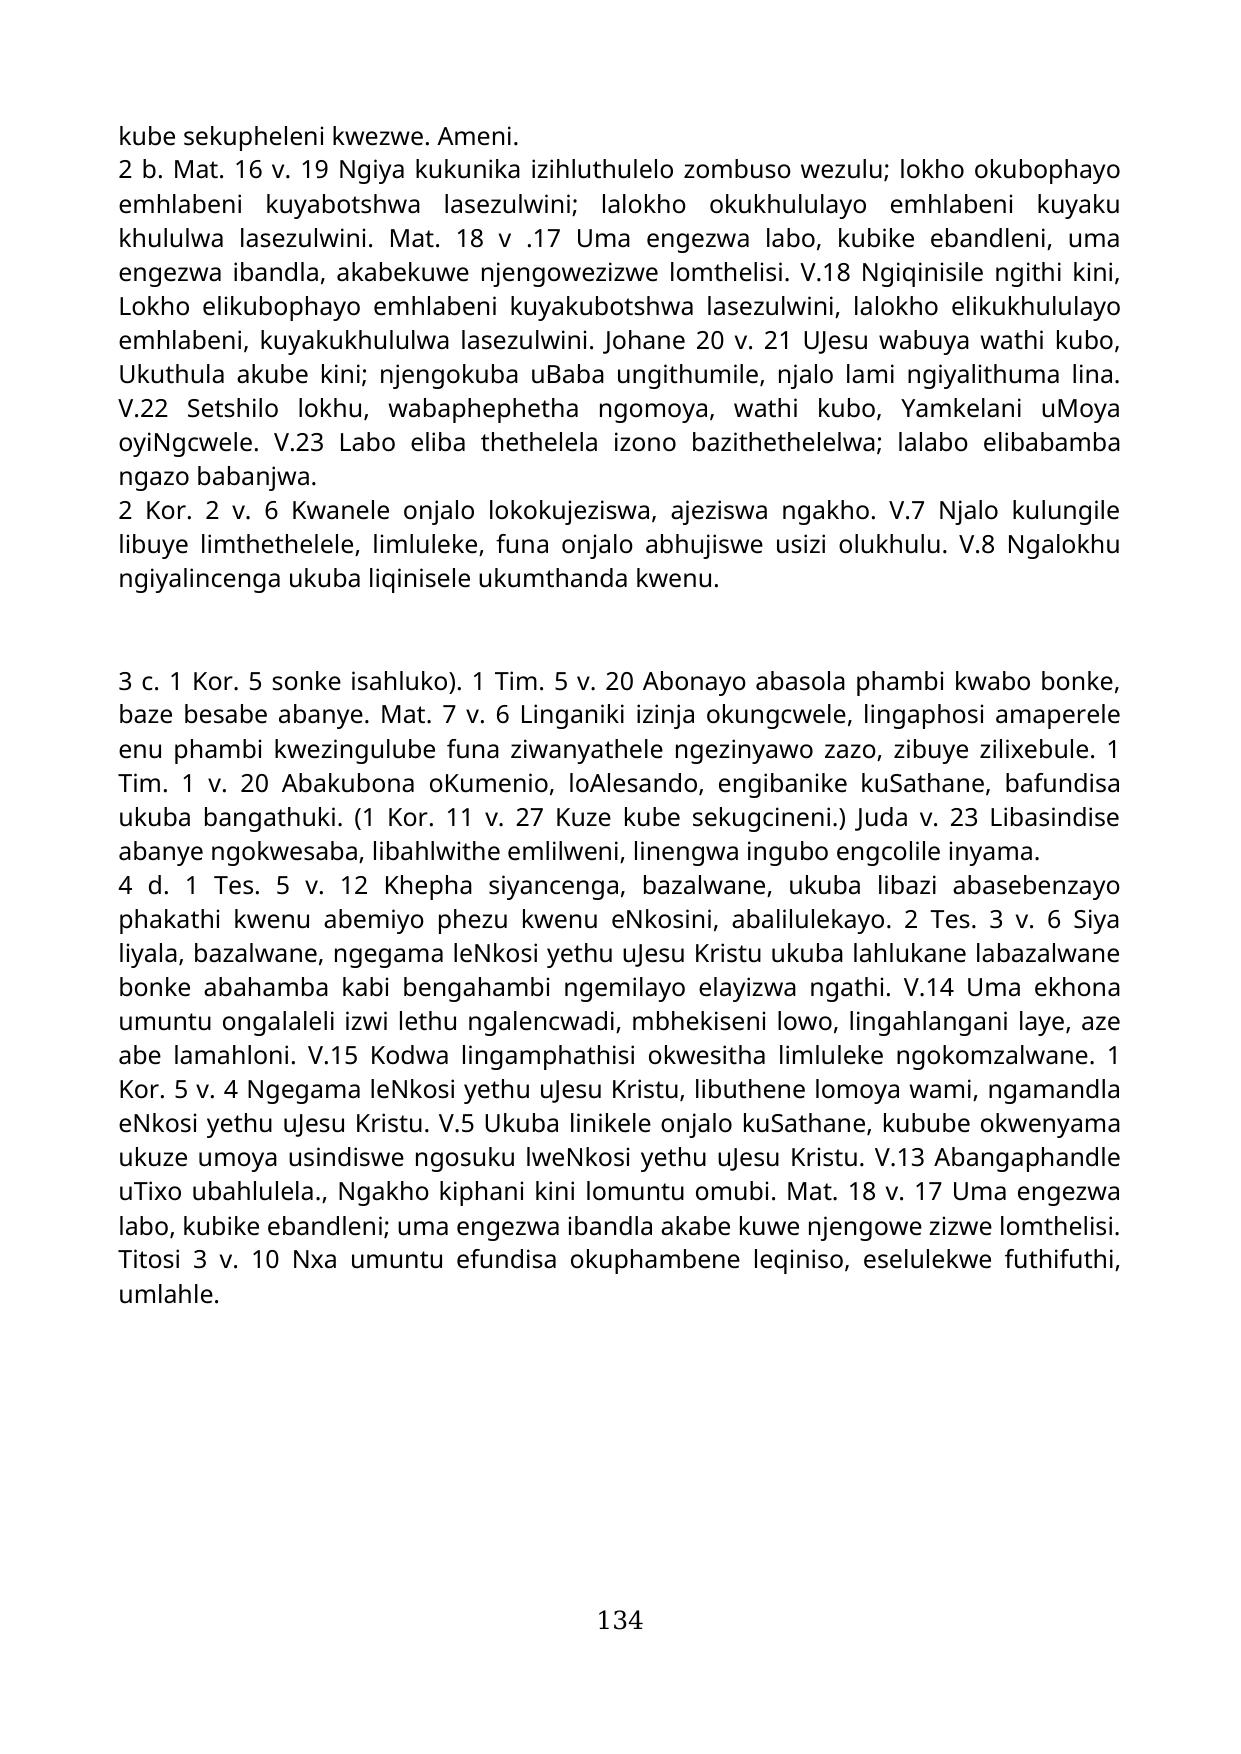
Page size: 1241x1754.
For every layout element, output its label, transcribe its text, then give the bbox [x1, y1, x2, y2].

text 3 c. 1 Kor. 5 sonke isahluko). 1 Tim. 5 v. 20 Abonayo abasola phambi kwabo bonke, baze besabe abanye. Mat. 7 v. 6 Linganiki izinja okungcwele, lingaphosi amaperele enu phambi kwezingulube funa ziwanyathele ngezinyawo zazo, zibuye zilixebule. 1 Tim. 1 v. 20 Abakubona oKumenio, loAlesando, engibanike kuSathane, bafundisa ukuba bangathuki. (1 Kor. 11 v. 27 Kuze kube sekugcineni.) Juda v. 23 Libasindise abanye ngokwesaba, libahlwithe emlilweni, linengwa ingubo engcolile inyama. [118, 663, 1122, 867]
text kube sekupheleni kwezwe. Ameni. [118, 118, 1122, 152]
text Titosi 3 v. 10 Nxa umuntu efundisa okuphambene leqiniso, eselulekwe futhifuthi, umlahle. [118, 1242, 1122, 1310]
text 2 b. Mat. 16 v. 19 Ngiya kukunika izihluthulelo zombuso wezulu; lokho okubophayo emhlabeni kuyabotshwa lasezulwini; lalokho okukhululayo emhlabeni kuyaku khululwa lasezulwini. Mat. 18 v .17 Uma engezwa labo, kubike ebandleni, uma engezwa ibandla, akabekuwe njengowezizwe lomthelisi. V.18 Ngiqinisile ngithi kini, Lokho elikubophayo emhlabeni kuyakubotshwa lasezulwini, lalokho elikukhululayo emhlabeni, kuyakukhululwa lasezulwini. Johane 20 v. 21 UJesu wabuya wathi kubo, Ukuthula akube kini; njengokuba uBaba ungithumile, njalo lami ngiyalithuma lina. V.22 Setshilo lokhu, wabaphephetha ngomoya, wathi kubo, Yamkelani uMoya oyiNgcwele. V.23 Labo eliba thethelela izono bazithethelelwa; lalabo elibabamba ngazo babanjwa. [118, 152, 1122, 493]
text 2 Kor. 2 v. 6 Kwanele onjalo lokokujeziswa, ajeziswa ngakho. V.7 Njalo kulungile libuye limthethelele, limluleke, funa onjalo abhujiswe usizi olukhulu. V.8 Ngalokhu ngiyalincenga ukuba liqinisele ukumthanda kwenu. [118, 493, 1122, 595]
text 4 d. 1 Tes. 5 v. 12 Khepha siyancenga, bazalwane, ukuba libazi abasebenzayo phakathi kwenu abemiyo phezu kwenu eNkosini, abalilulekayo. 2 Tes. 3 v. 6 Siya liyala, bazalwane, ngegama leNkosi yethu uJesu Kristu ukuba lahlukane labazalwane bonke abahamba kabi bengahambi ngemilayo elayizwa ngathi. V.14 Uma ekhona umuntu ongalaleli izwi lethu ngalencwadi, mbhekiseni lowo, lingahlangani laye, aze abe lamahloni. V.15 Kodwa lingamphathisi okwesitha limluleke ngokomzalwane. 1 Kor. 5 v. 4 Ngegama leNkosi yethu uJesu Kristu, libuthene lomoya wami, ngamandla eNkosi yethu uJesu Kristu. V.5 Ukuba linikele onjalo kuSathane, kubube okwenyama ukuze umoya usindiswe ngosuku lweNkosi yethu uJesu Kristu. V.13 Abangaphandle uTixo ubahlulela., Ngakho kiphani kini lomuntu omubi. Mat. 18 v. 17 Uma engezwa labo, kubike ebandleni; uma engezwa ibandla akabe kuwe njengowe zizwe lomthelisi. [118, 867, 1122, 1242]
